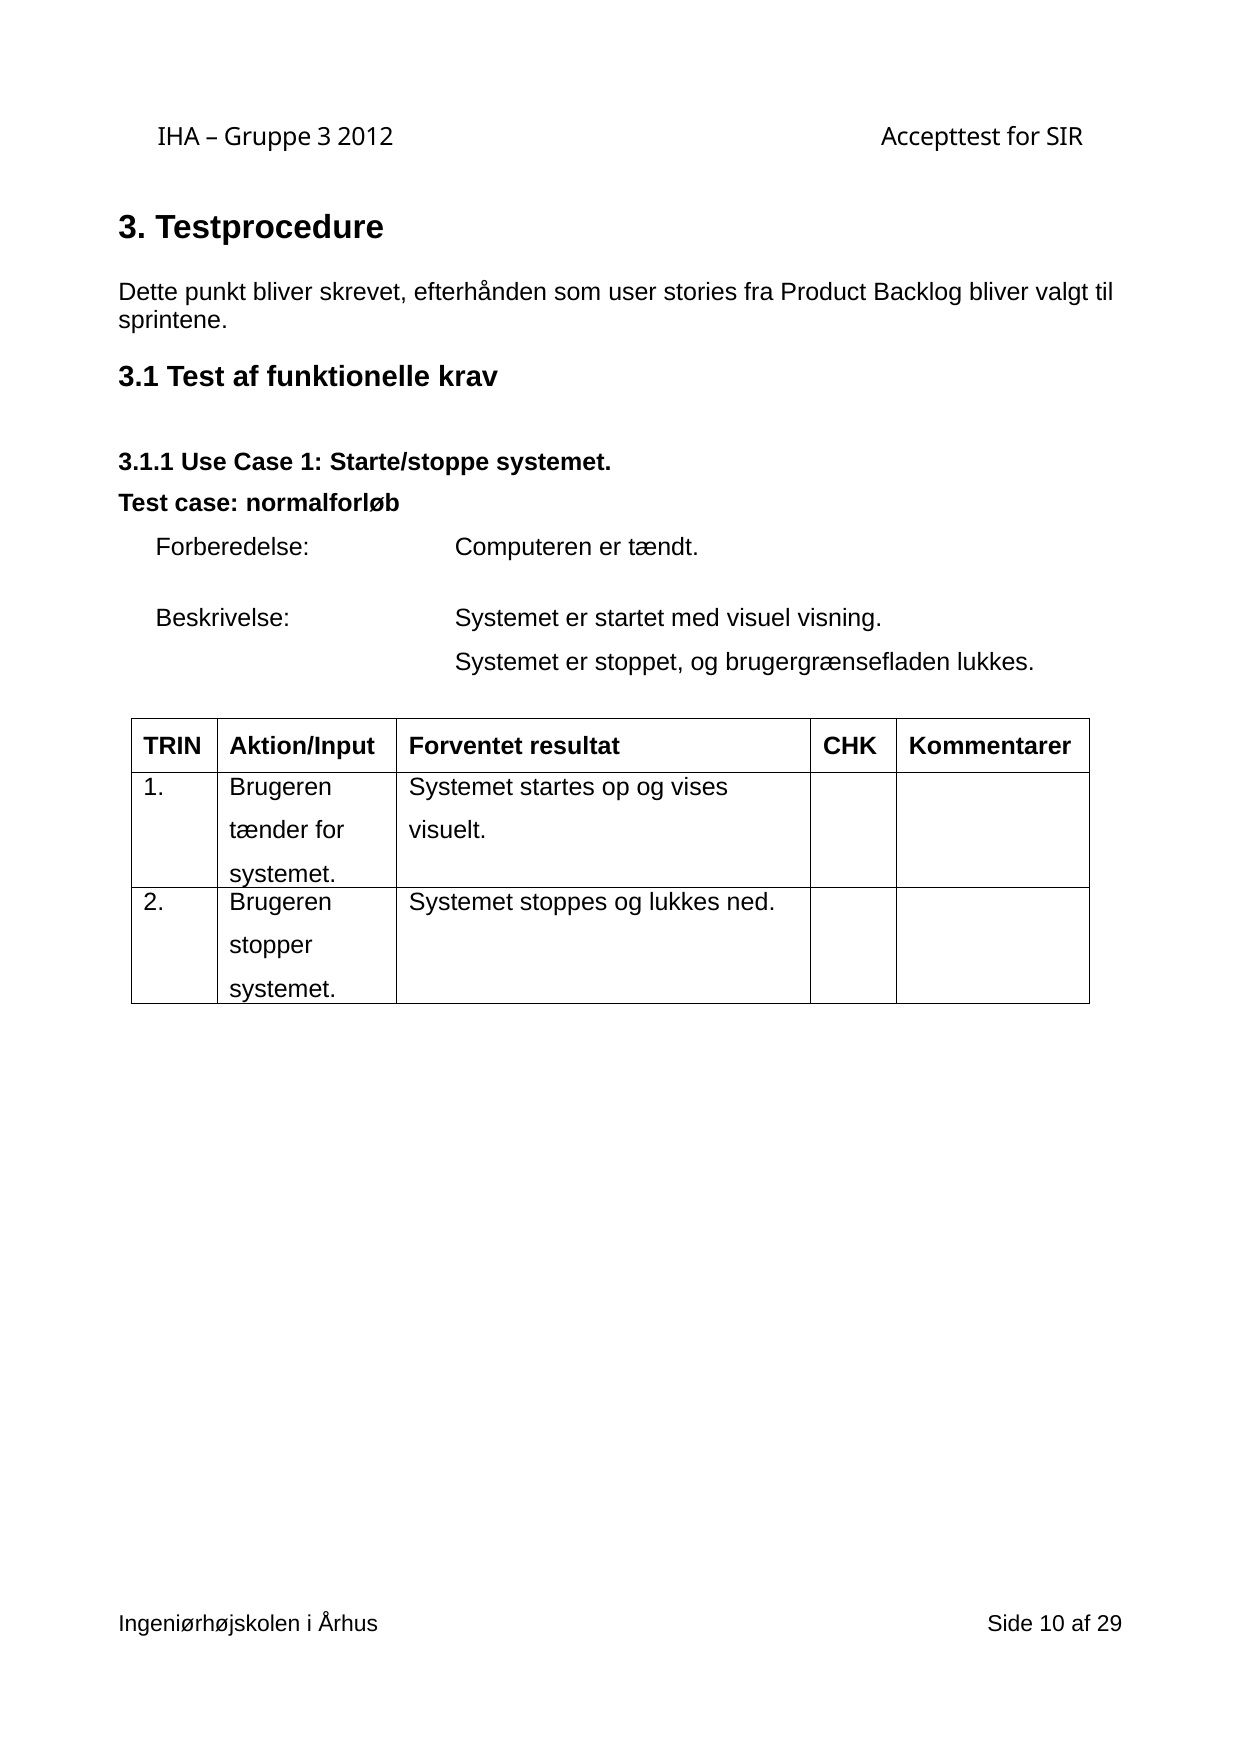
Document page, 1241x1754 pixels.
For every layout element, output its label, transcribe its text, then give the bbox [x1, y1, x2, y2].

table_cell [897, 888, 1089, 1002]
table_header Kommentarer [897, 719, 1089, 772]
table_header CHK [811, 719, 896, 772]
table_header Computeren er tændt. [443, 531, 1089, 603]
text Dette punkt bliver skrevet, efterhånden som user stories fra Product Backlog bliver valgt til sprintene. [118, 277, 1122, 334]
table_header TRIN [132, 719, 217, 772]
table_cell Beskrivelse: [144, 603, 443, 675]
table_cell [132, 773, 217, 887]
table_header Forberedelse: [144, 531, 443, 603]
table_header Aktion/Input [218, 719, 396, 772]
table_cell [132, 888, 217, 1002]
subtitle 3.1.1 Use Case 1: Starte/stoppe systemet. [118, 447, 1122, 476]
table_cell [811, 888, 896, 1002]
table_cell Systemet er startet med visuel visning. Systemet er stoppet, og brugergrænsefladen lukkes. [443, 603, 1089, 675]
table_cell [897, 773, 1089, 887]
table_cell Brugeren stopper systemet. [218, 888, 396, 1002]
table_header Forventet resultat [397, 719, 810, 772]
table_cell [811, 773, 896, 887]
table_cell Systemet stoppes og lukkes ned. [397, 888, 810, 1002]
text Test case: normalforløb [118, 488, 1122, 517]
subtitle 3. Testprocedure [118, 207, 1122, 245]
table_cell Systemet startes op og vises visuelt. [397, 773, 810, 887]
subtitle 3.1 Test af funktionelle krav [118, 359, 1122, 393]
table_cell Brugeren tænder for systemet. [218, 773, 396, 887]
